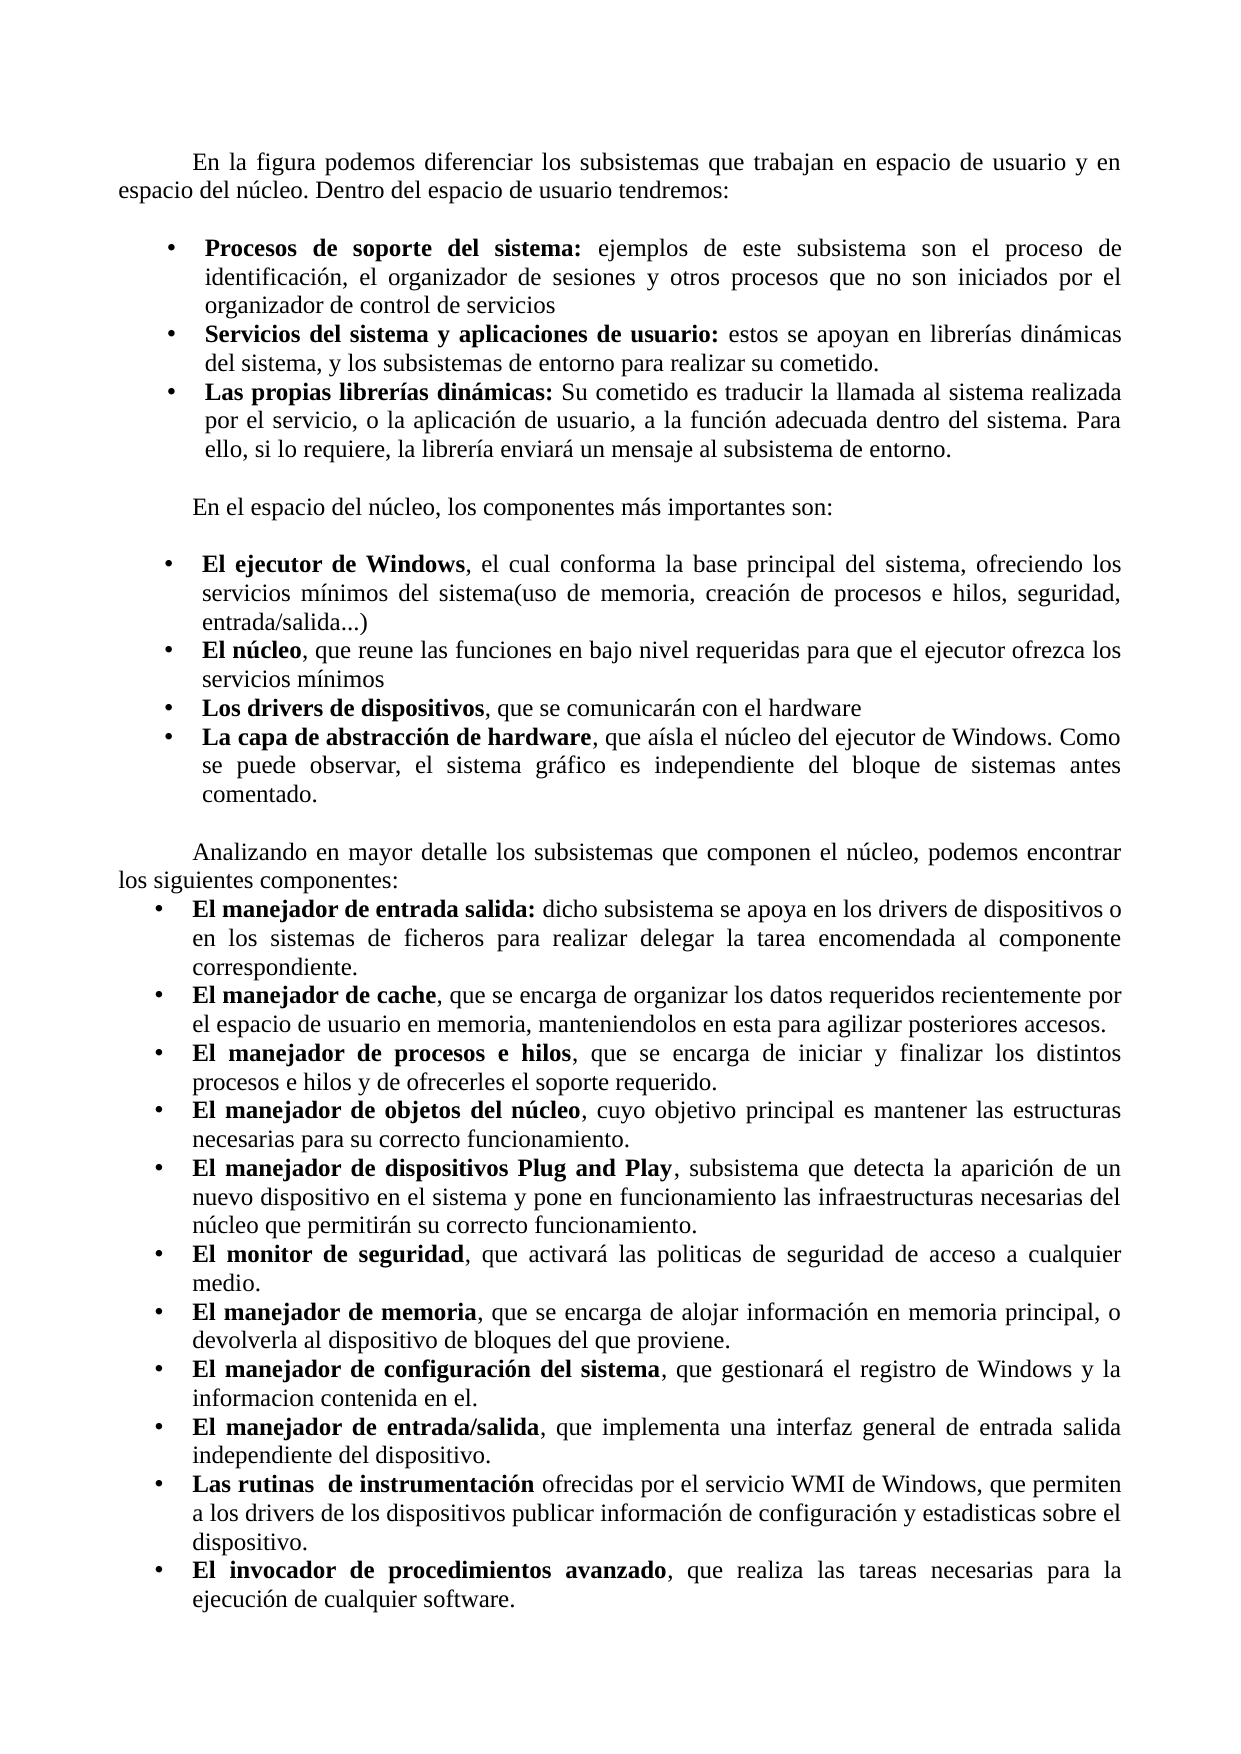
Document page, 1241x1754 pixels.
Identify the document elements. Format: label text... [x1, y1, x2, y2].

list El monitor de seguridad, que activará las politicas de seguridad de acceso a cualquier medio. [154, 1239, 1122, 1297]
list El manejador de memoria, que se encarga de alojar información en memoria principal, o devolverla al dispositivo de bloques del que proviene. [154, 1297, 1122, 1354]
list Las propias librerías dinámicas: Su cometido es traducir la llamada al sistema realizada por el servicio, o la aplicación de usuario, a la función adecuada dentro del sistema. Para ello, si lo requiere, la librería enviará un mensaje al subsistema de entorno. [167, 377, 1122, 463]
list El invocador de procedimientos avanzado, que realiza las tareas necesarias para la ejecución de cualquier software. [154, 1556, 1122, 1613]
list El núcleo, que reune las funciones en bajo nivel requeridas para que el ejecutor ofrezca los servicios mínimos [164, 636, 1122, 693]
list El manejador de objetos del núcleo, cuyo objetivo principal es mantener las estructuras necesarias para su correcto funcionamiento. [154, 1096, 1122, 1153]
list Procesos de soporte del sistema: ejemplos de este subsistema son el proceso de identificación, el organizador de sesiones y otros procesos que no son iniciados por el organizador de control de servicios [167, 233, 1122, 319]
text En el espacio del núcleo, los componentes más importantes son: [118, 492, 1122, 521]
text Analizando en mayor detalle los subsistemas que componen el núcleo, podemos encontrar los siguientes componentes: [118, 837, 1122, 894]
text En la figura podemos diferenciar los subsistemas que trabajan en espacio de usuario y en espacio del núcleo. Dentro del espacio de usuario tendremos: [118, 147, 1122, 204]
list El ejecutor de Windows, el cual conforma la base principal del sistema, ofreciendo los servicios mínimos del sistema(uso de memoria, creación de procesos e hilos, seguridad, entrada/salida...) [164, 549, 1122, 636]
list El manejador de procesos e hilos, que se encarga de iniciar y finalizar los distintos procesos e hilos y de ofrecerles el soporte requerido. [154, 1038, 1122, 1096]
list El manejador de entrada/salida, que implementa una interfaz general de entrada salida independiente del dispositivo. [154, 1412, 1122, 1469]
list La capa de abstracción de hardware, que aísla el núcleo del ejecutor de Windows. Como se puede observar, el sistema gráfico es independiente del bloque de sistemas antes comentado. [164, 722, 1122, 808]
list El manejador de cache, que se encarga de organizar los datos requeridos recientemente por el espacio de usuario en memoria, manteniendolos en esta para agilizar posteriores accesos. [154, 981, 1122, 1038]
list Los drivers de dispositivos, que se comunicarán con el hardware [164, 693, 1122, 722]
list El manejador de entrada salida: dicho subsistema se apoya en los drivers de dispositivos o en los sistemas de ficheros para realizar delegar la tarea encomendada al componente correspondiente. [154, 894, 1122, 981]
list El manejador de configuración del sistema, que gestionará el registro de Windows y la informacion contenida en el. [154, 1354, 1122, 1412]
list Las rutinas de instrumentación ofrecidas por el servicio WMI de Windows, que permiten a los drivers de los dispositivos publicar información de configuración y estadisticas sobre el dispositivo. [154, 1469, 1122, 1556]
list El manejador de dispositivos Plug and Play, subsistema que detecta la aparición de un nuevo dispositivo en el sistema y pone en funcionamiento las infraestructuras necesarias del núcleo que permitirán su correcto funcionamiento. [154, 1153, 1122, 1239]
list Servicios del sistema y aplicaciones de usuario: estos se apoyan en librerías dinámicas del sistema, y los subsistemas de entorno para realizar su cometido. [167, 319, 1122, 377]
